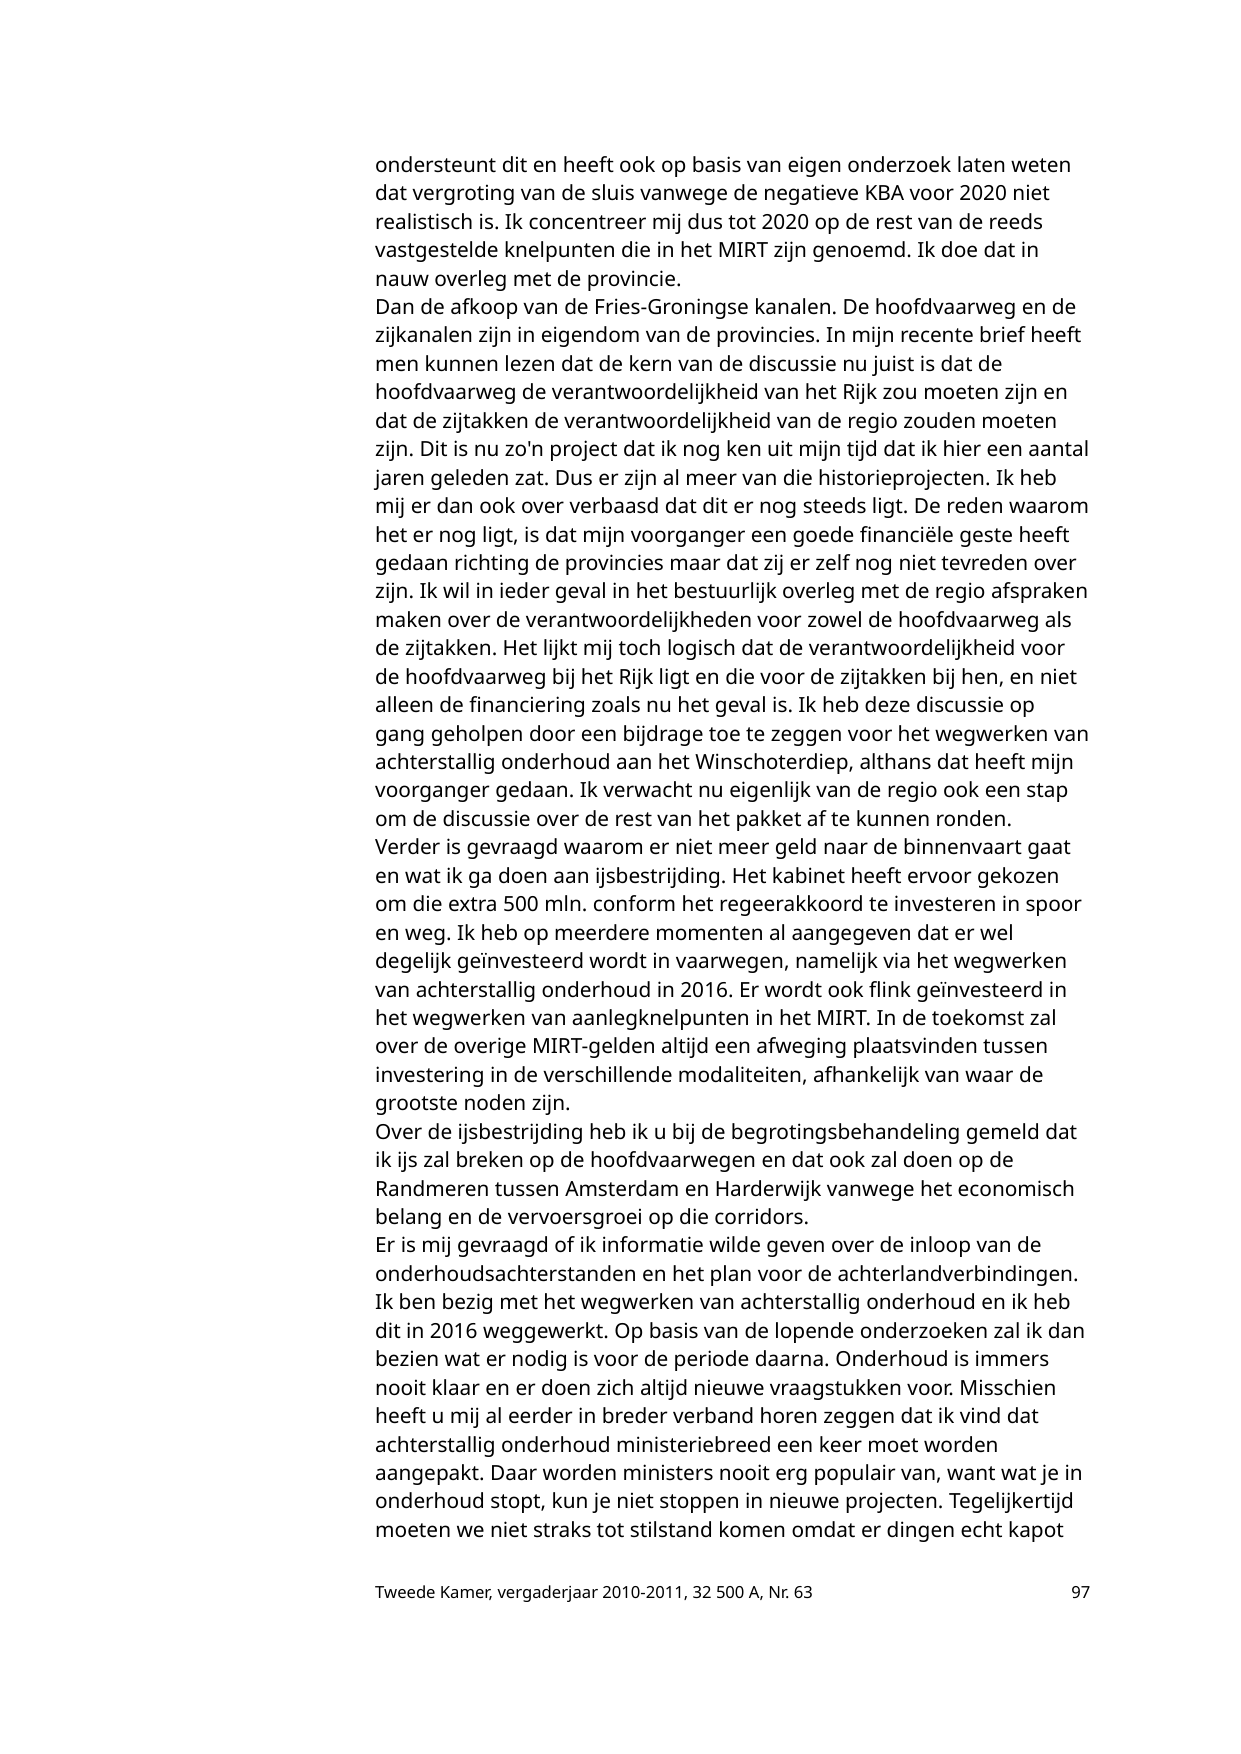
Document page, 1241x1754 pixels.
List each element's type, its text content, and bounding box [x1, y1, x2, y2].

text ondersteunt dit en heeft ook op basis van eigen onderzoek laten weten dat vergroting van de sluis vanwege de negatieve KBA voor 2020 niet realistisch is. Ik concentreer mij dus tot 2020 op de rest van de reeds vastgestelde knelpunten die in het MIRT zijn genoemd. Ik doe dat in nauw overleg met de provincie. [375, 150, 1090, 292]
text Dan de afkoop van de Fries-Groningse kanalen. De hoofdvaarweg en de zijkanalen zijn in eigendom van de provincies. In mijn recente brief heeft men kunnen lezen dat de kern van de discussie nu juist is dat de hoofdvaarweg de verantwoordelijkheid van het Rijk zou moeten zijn en dat de zijtakken de verantwoordelijkheid van de regio zouden moeten zijn. Dit is nu zo'n project dat ik nog ken uit mijn tijd dat ik hier een aantal jaren geleden zat. Dus er zijn al meer van die historieprojecten. Ik heb mij er dan ook over verbaasd dat dit er nog steeds ligt. De reden waarom het er nog ligt, is dat mijn voorganger een goede financiële geste heeft gedaan richting de provincies maar dat zij er zelf nog niet tevreden over zijn. Ik wil in ieder geval in het bestuurlijk overleg met de regio afspraken maken over de verantwoordelijkheden voor zowel de hoofdvaarweg als de zijtakken. Het lijkt mij toch logisch dat de verantwoordelijkheid voor de hoofdvaarweg bij het Rijk ligt en die voor de zijtakken bij hen, en niet alleen de financiering zoals nu het geval is. Ik heb deze discussie op gang geholpen door een bijdrage toe te zeggen voor het wegwerken van achterstallig onderhoud aan het Winschoterdiep, althans dat heeft mijn voorganger gedaan. Ik verwacht nu eigenlijk van de regio ook een stap om de discussie over de rest van het pakket af te kunnen ronden. [375, 292, 1090, 832]
text Verder is gevraagd waarom er niet meer geld naar de binnenvaart gaat en wat ik ga doen aan ijsbestrijding. Het kabinet heeft ervoor gekozen om die extra 500 mln. conform het regeerakkoord te investeren in spoor en weg. Ik heb op meerdere momenten al aangegeven dat er wel degelijk geïnvesteerd wordt in vaarwegen, namelijk via het wegwerken van achterstallig onderhoud in 2016. Er wordt ook flink geïnvesteerd in het wegwerken van aanlegknelpunten in het MIRT. In de toekomst zal over de overige MIRT-gelden altijd een afweging plaatsvinden tussen investering in de verschillende modaliteiten, afhankelijk van waar de grootste noden zijn. [375, 832, 1090, 1117]
text Er is mij gevraagd of ik informatie wilde geven over de inloop van de onderhoudsachterstanden en het plan voor de achterlandverbindingen. Ik ben bezig met het wegwerken van achterstallig onderhoud en ik heb dit in 2016 weggewerkt. Op basis van de lopende onderzoeken zal ik dan bezien wat er nodig is voor de periode daarna. Onderhoud is immers nooit klaar en er doen zich altijd nieuwe vraagstukken voor. Misschien heeft u mij al eerder in breder verband horen zeggen dat ik vind dat achterstallig onderhoud ministeriebreed een keer moet worden aangepakt. Daar worden ministers nooit erg populair van, want wat je in onderhoud stopt, kun je niet stoppen in nieuwe projecten. Tegelijkertijd moeten we niet straks tot stilstand komen omdat er dingen echt kapot [375, 1231, 1090, 1543]
text Over de ijsbestrijding heb ik u bij de begrotingsbehandeling gemeld dat ik ijs zal breken op de hoofdvaarwegen en dat ook zal doen op de Randmeren tussen Amsterdam en Harderwijk vanwege het economisch belang en de vervoersgroei op die corridors. [375, 1117, 1090, 1231]
